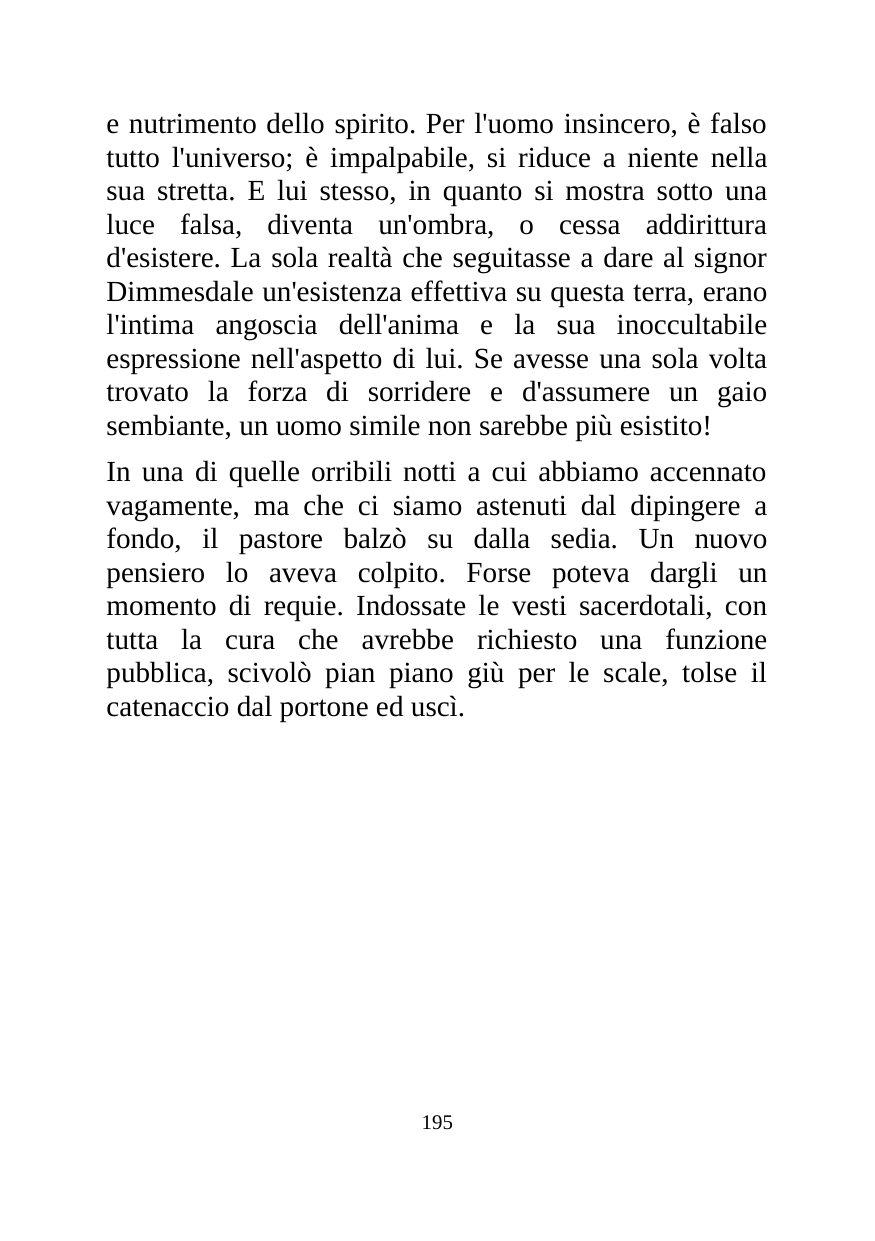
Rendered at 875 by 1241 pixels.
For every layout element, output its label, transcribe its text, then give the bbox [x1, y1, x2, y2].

text e nutrimento dello spirito. Per l'uomo insincero, è falso tutto l'universo; è impalpabile, si riduce a niente nella sua stretta. E lui stesso, in quanto si mostra sotto una luce falsa, diventa un'ombra, o cessa addirittura d'esistere. La sola realtà che seguitasse a dare al signor Dimmesdale un'esistenza effettiva su questa terra, erano l'intima angoscia dell'anima e la sua inoccultabile espressione nell'aspetto di lui. Se avesse una sola volta trovato la forza di sorridere e d'assumere un gaio sembiante, un uomo simile non sarebbe più esistito! [106, 106, 768, 442]
text In una di quelle orribili notti a cui abbiamo accennato vagamente, ma che ci siamo astenuti dal dipingere a fondo, il pastore balzò su dalla sedia. Un nuovo pensiero lo aveva colpito. Forse poteva dargli un momento di requie. Indossate le vesti sacerdotali, con tutta la cura che avrebbe richiesto una funzione pubblica, scivolò pian piano giù per le scale, tolse il catenaccio dal portone ed uscì. [106, 454, 768, 722]
